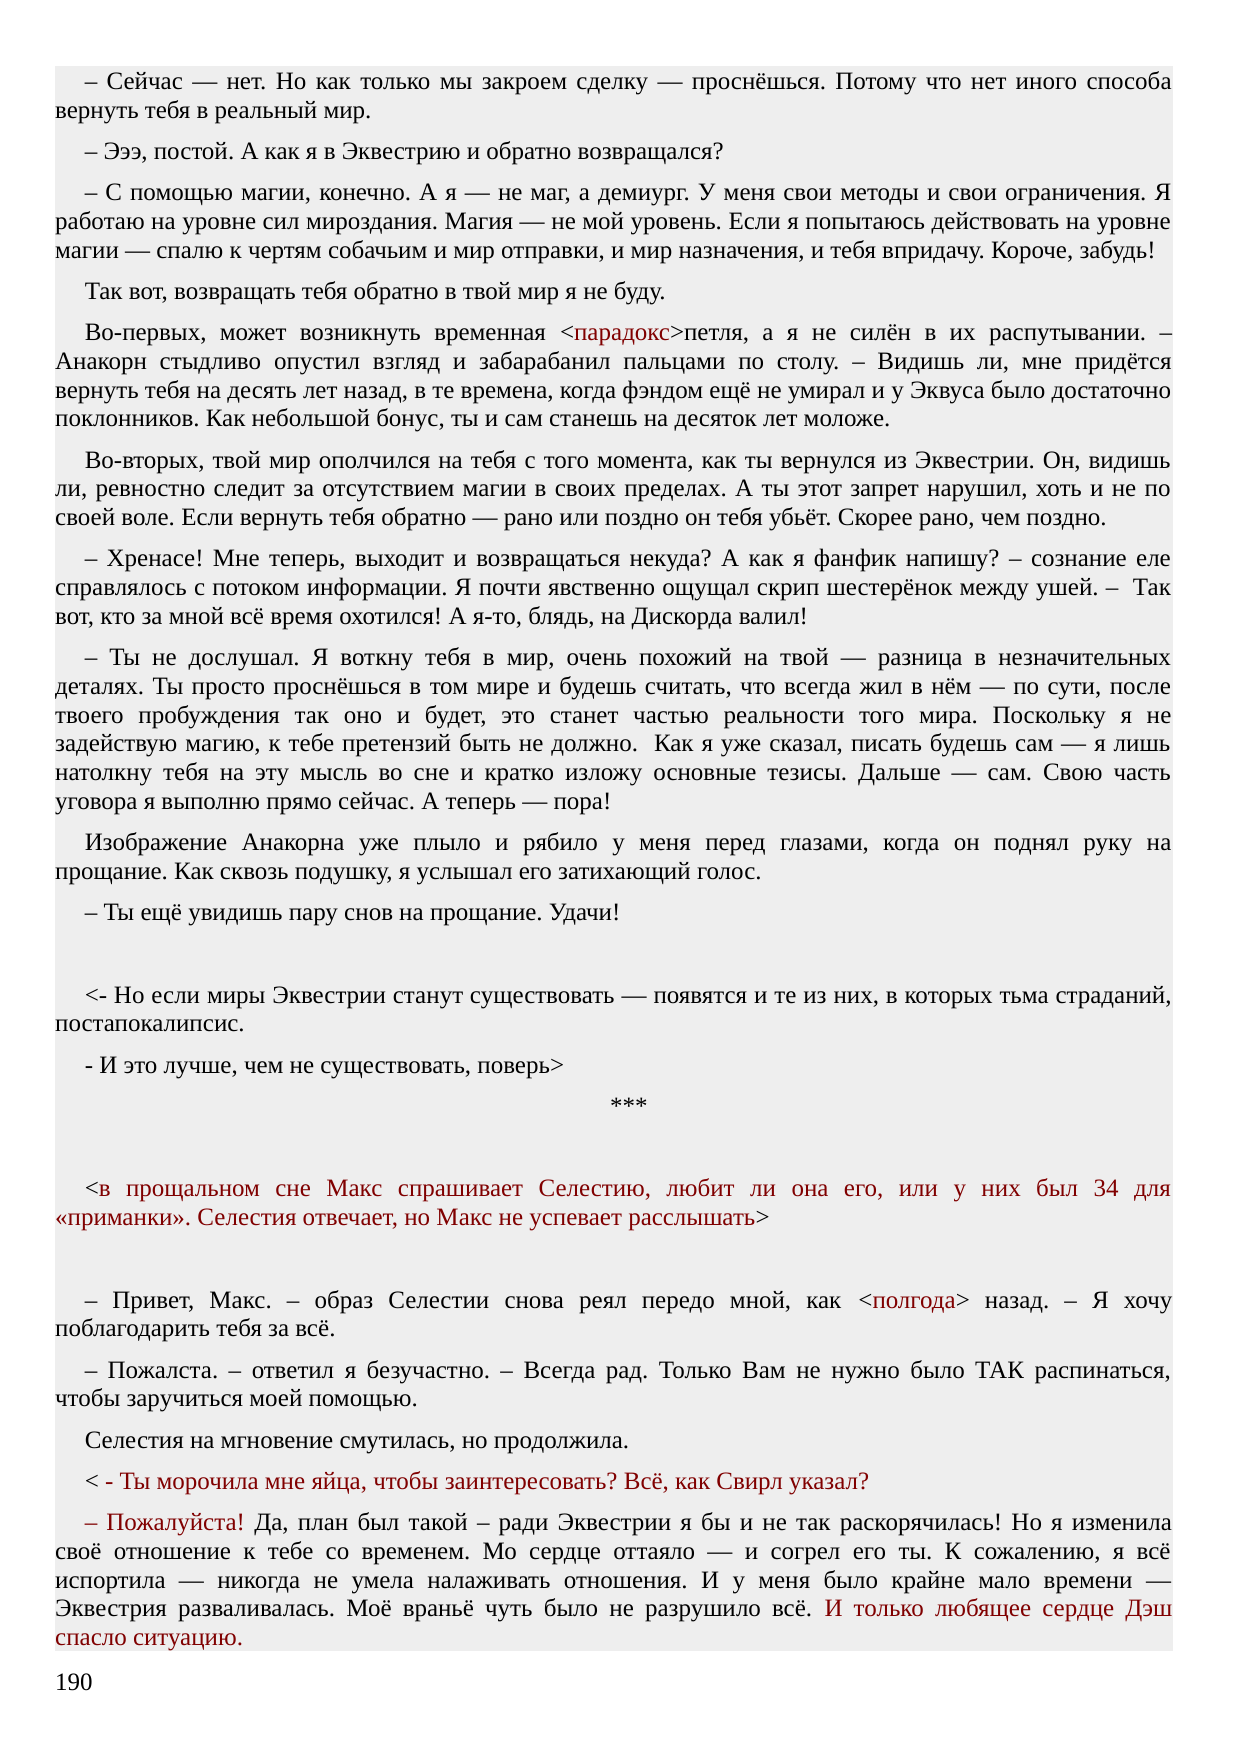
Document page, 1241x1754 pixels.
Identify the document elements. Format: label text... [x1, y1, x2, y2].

text Во-первых, может возникнуть временная <парадокс>петля, а я не силён в их распутывании. – Анакорн стыдливо опустил взгляд и забарабанил пальцами по столу. – Видишь ли, мне придётся вернуть тебя на десять лет назад, в те времена, когда фэндом ещё не умирал и у Эквуса было достаточно поклонников. Как небольшой бонус, ты и сам станешь на десяток лет моложе. [55, 317, 1173, 432]
text – Пожалста. – ответил я безучастно. – Всегда рад. Только Вам не нужно было ТАК распинаться, чтобы заручиться моей помощью. [55, 1355, 1173, 1412]
text *** [55, 1091, 1173, 1120]
text – Ты ещё увидишь пару снов на прощание. Удачи! [55, 897, 1173, 926]
text – Сейчас — нет. Но как только мы закроем сделку — проснёшься. Потому что нет иного способа вернуть тебя в реальный мир. [55, 66, 1173, 123]
text Изображение Анакорна уже плыло и рябило у меня перед глазами, когда он поднял руку на прощание. Как сквозь подушку, я услышал его затихающий голос. [55, 827, 1173, 885]
text – Ты не дослушал. Я воткну тебя в мир, очень похожий на твой — разница в незначительных деталях. Ты просто проснёшься в том мире и будешь считать, что всегда жил в нём — по сути, после твоего пробуждения так оно и будет, это станет частью реальности того мира. Поскольку я не задействую магию, к тебе претензий быть не должно. Как я уже сказал, писать будешь сам — я лишь натолкну тебя на эту мысль во сне и кратко изложу основные тезисы. Дальше — сам. Свою часть уговора я выполню прямо сейчас. А теперь — пора! [55, 642, 1173, 815]
text – Пожалуйста! Да, план был такой – ради Эквестрии я бы и не так раскорячилась! Но я изменила своё отношение к тебе со временем. Мо сердце оттаяло — и согрел его ты. К сожалению, я всё испортила — никогда не умела налаживать отношения. И у меня было крайне мало времени — Эквестрия разваливалась. Моё враньё чуть было не разрушило всё. И только любящее сердце Дэш спасло ситуацию. [55, 1507, 1173, 1651]
text <- Но если миры Эквестрии станут существовать — появятся и те из них, в которых тьма страданий, постапокалипсис. [55, 980, 1173, 1037]
text - И это лучше, чем не существовать, поверь> [55, 1050, 1173, 1078]
text – С помощью магии, конечно. А я — не маг, а демиург. У меня свои методы и свои ограничения. Я работаю на уровне сил мироздания. Магия — не мой уровень. Если я попытаюсь действовать на уровне магии — спалю к чертям собачьим и мир отправки, и мир назначения, и тебя впридачу. Короче, забудь! [55, 177, 1173, 263]
text Так вот, возвращать тебя обратно в твой мир я не буду. [55, 276, 1173, 305]
text – Эээ, постой. А как я в Эквестрию и обратно возвращался? [55, 136, 1173, 165]
text – Привет, Макс. – образ Селестии снова реял передо мной, как <полгода> назад. – Я хочу поблагодарить тебя за всё. [55, 1285, 1173, 1342]
text Во-вторых, твой мир ополчился на тебя с того момента, как ты вернулся из Эквестрии. Он, видишь ли, ревностно следит за отсутствием магии в своих пределах. А ты этот запрет нарушил, хоть и не по своей воле. Если вернуть тебя обратно — рано или поздно он тебя убьёт. Скорее рано, чем поздно. [55, 445, 1173, 531]
text < - Ты морочила мне яйца, чтобы заинтересовать? Всё, как Свирл указал? [55, 1466, 1173, 1495]
text Селестия на мгновение смутилась, но продолжила. [55, 1425, 1173, 1453]
text – Хренасе! Мне теперь, выходит и возвращаться некуда? А как я фанфик напишу? – сознание еле справлялось с потоком информации. Я почти явственно ощущал скрип шестерёнок между ушей. – Так вот, кто за мной всё время охотился! А я-то, блядь, на Дискорда валил! [55, 543, 1173, 630]
text <в прощальном сне Макс спрашивает Селестию, любит ли она его, или у них был 34 для «приманки». Селестия отвечает, но Макс не успевает расслышать> [55, 1173, 1173, 1231]
